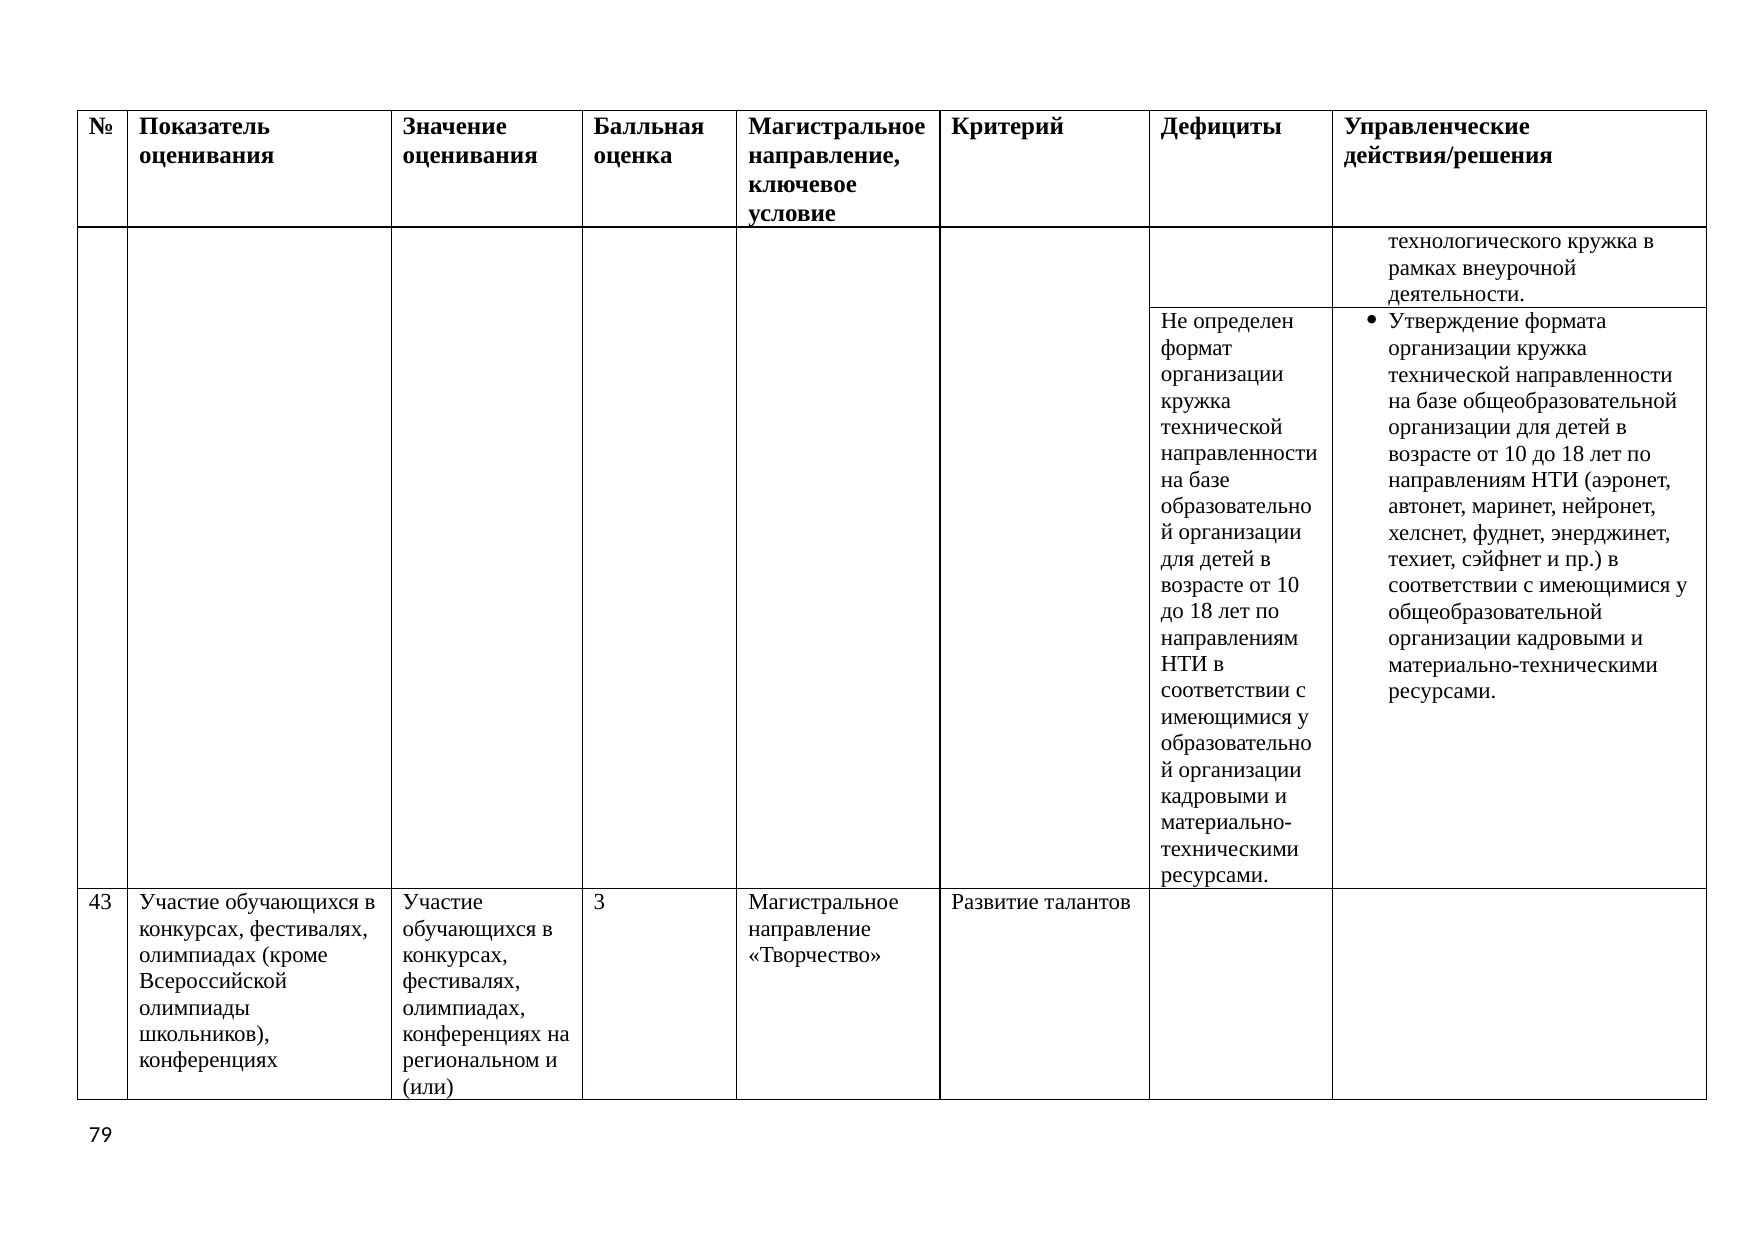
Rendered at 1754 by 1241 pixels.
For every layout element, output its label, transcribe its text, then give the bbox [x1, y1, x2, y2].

table_cell [128, 228, 391, 887]
table_cell [1150, 889, 1332, 1099]
table_header Показатель оценивания [128, 111, 391, 226]
table_cell Утверждение формата организации кружка технической направленности на базе общеобразовательной организации для детей в возрасте от 10 до 18 лет по направлениям НТИ (аэронет, автонет, маринет, нейронет, хелснет, фуднет, энерджинет, техиет, сэйфнет и пр.) в соответствии с имеющимися у общеобразовательной организации кадровыми и материально-техническими ресурсами. [1333, 308, 1706, 887]
table_cell Магистральное направление «Творчество» [737, 889, 939, 1099]
table_cell Не определен формат организации кружка технической направленности на базе образовательной организации для детей в возрасте от 10 до 18 лет по направлениям НТИ в соответствии с имеющимися у образовательной организации кадровыми и материально-техническими ресурсами. [1150, 308, 1332, 887]
table_cell Участие обучающихся в конкурсах, фестивалях, олимпиадах, конференциях на региональном и (или) [392, 889, 582, 1099]
table_cell [1333, 889, 1706, 1099]
table_cell [392, 228, 582, 887]
table_header Дефициты [1150, 111, 1332, 226]
table_cell 43 [78, 889, 127, 1099]
table_header № [78, 111, 127, 226]
table_header Балльная оценка [583, 111, 736, 226]
table_header Значение оценивания [392, 111, 582, 226]
table_cell Развитие талантов [941, 889, 1149, 1099]
table_cell [583, 228, 736, 887]
table_cell [941, 228, 1149, 887]
table_cell технологического кружка в рамках внеурочной деятельности. [1333, 228, 1706, 307]
table_cell [737, 228, 939, 887]
table_header Магистральное направление, ключевое условие [737, 111, 939, 226]
table_cell [78, 228, 127, 887]
table_cell 3 [583, 889, 736, 1099]
table_cell [1150, 228, 1332, 307]
table_header Управленческие действия/решения [1333, 111, 1706, 226]
table_cell Участие обучающихся в конкурсах, фестивалях, олимпиадах (кроме Всероссийской олимпиады школьников), конференциях [128, 889, 391, 1099]
table_header Критерий [941, 111, 1149, 226]
